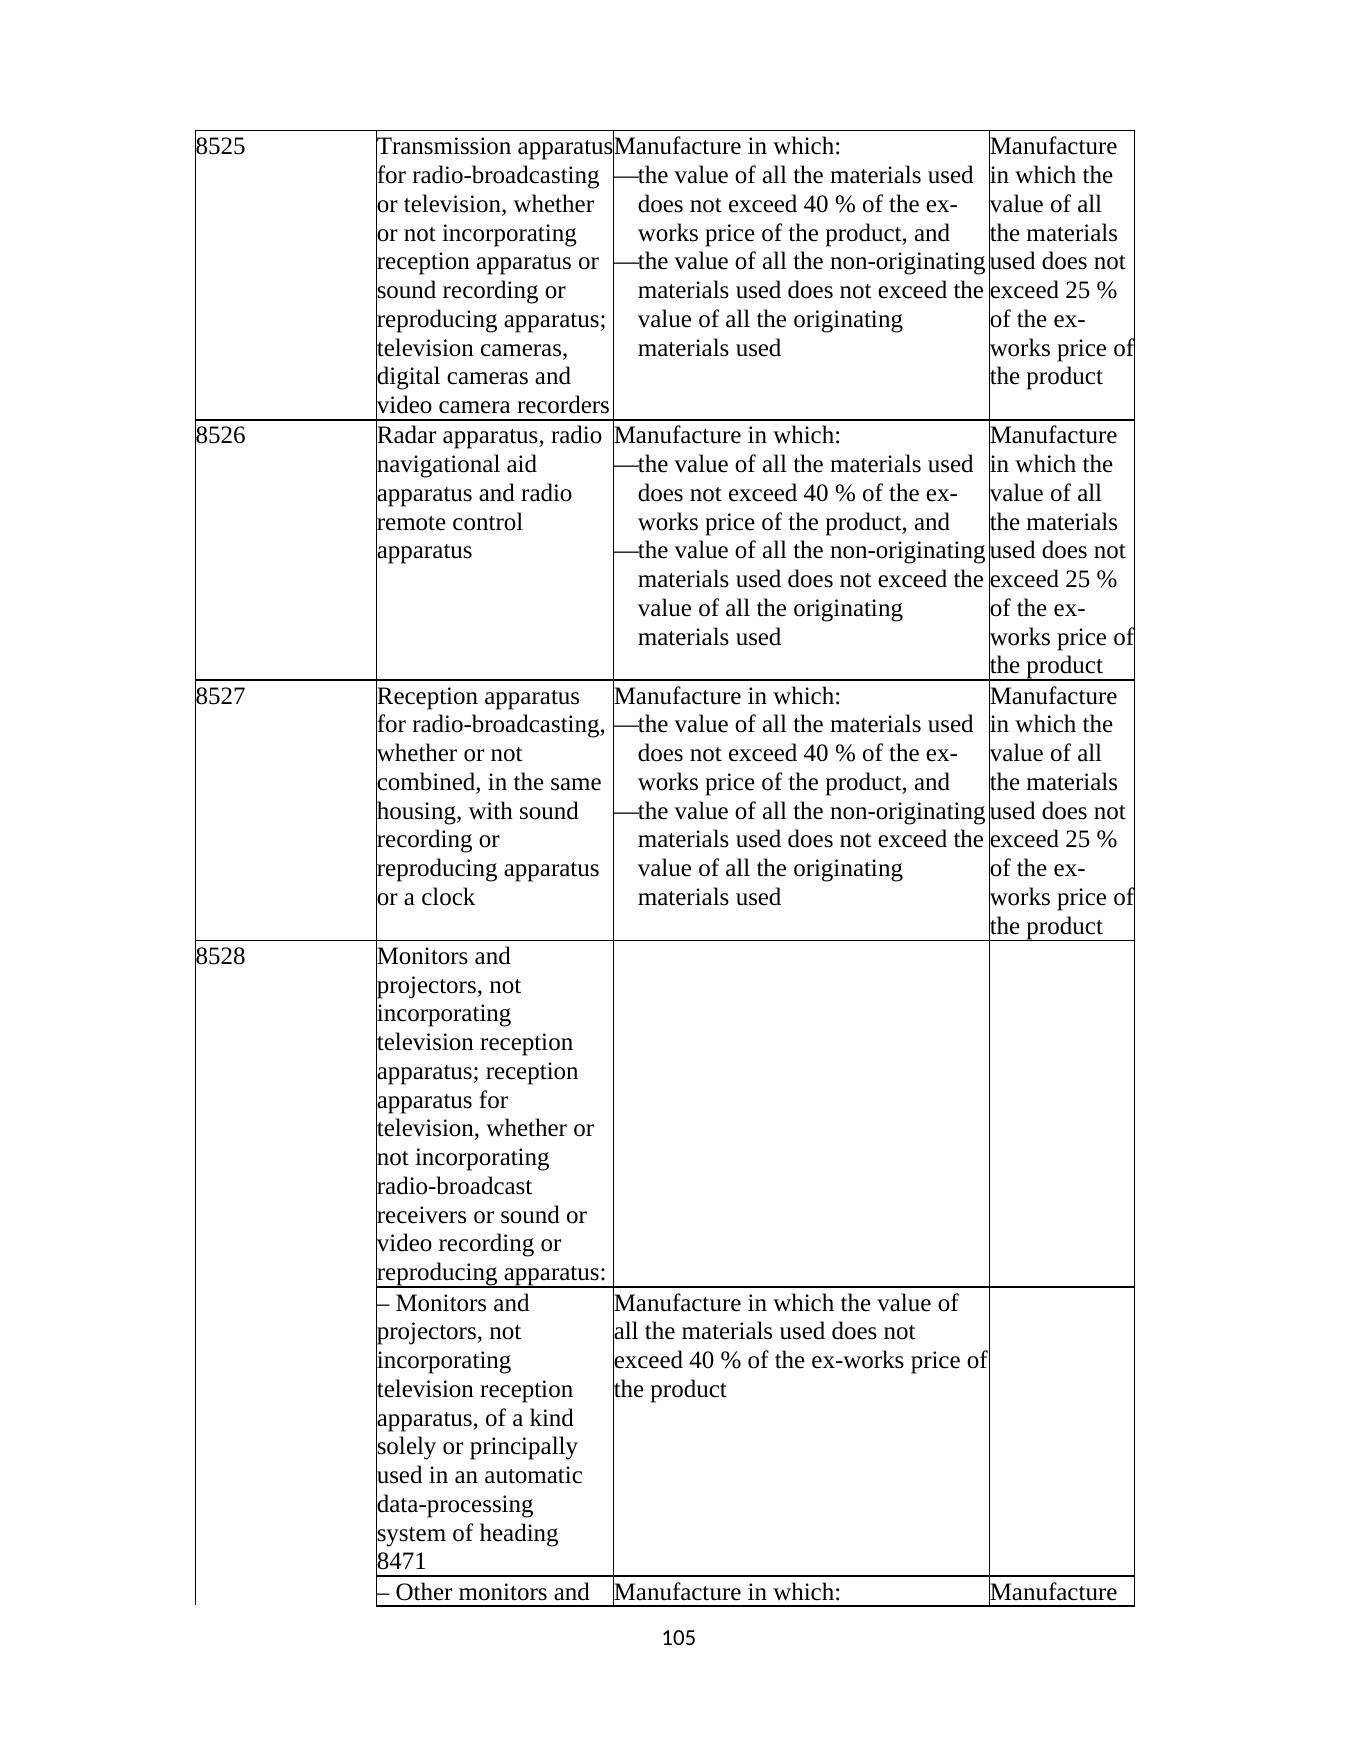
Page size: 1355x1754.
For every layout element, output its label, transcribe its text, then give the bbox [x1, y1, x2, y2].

table_cell Manufacture in which: [614, 131, 989, 160]
table_cell Transmission apparatus for radio-broadcasting or television, whether or not incorporating reception apparatus or sound recording or reproducing apparatus; television cameras, digital cameras and video camera recorders [377, 131, 613, 419]
table_cell Manufacture in which the value of all the materials used does not exceed 25 % of the ex-works price of the product [990, 681, 1134, 939]
table_header — [614, 246, 638, 263]
table_cell 8526 [196, 421, 376, 679]
table_cell Radar apparatus, radio navigational aid apparatus and radio remote control apparatus [377, 421, 613, 679]
table_cell [614, 911, 989, 939]
table_cell Manufacture in which: [614, 681, 989, 710]
table_header — [614, 535, 638, 552]
table_cell [990, 1288, 1134, 1575]
table_header the value of all the materials used does not exceed 40 % of the ex-works price of the product, and [638, 710, 989, 796]
table_header — [614, 264, 638, 361]
table_header — [614, 814, 638, 911]
table_cell – Other monitors and [377, 1577, 613, 1605]
table_cell [614, 941, 989, 1286]
table_cell [614, 650, 989, 679]
table_cell 8525 [196, 131, 376, 419]
table_header the value of all the materials used does not exceed 40 % of the ex-works price of the product, and [638, 449, 989, 535]
table_cell Reception apparatus for radio-broadcasting, whether or not combined, in the same housing, with sound recording or reproducing apparatus or a clock [377, 681, 613, 939]
table_header — [614, 796, 638, 813]
table_header — [614, 449, 638, 466]
table_header the value of all the non-originating materials used does not exceed the value of all the originating materials used [638, 535, 989, 650]
table_cell Manufacture in which: [614, 421, 989, 449]
table_header — [614, 178, 638, 246]
table_cell [614, 361, 989, 419]
table_cell Manufacture [990, 1577, 1134, 1605]
table_cell 8527 [196, 681, 376, 939]
table_cell Manufacture in which the value of all the materials used does not exceed 40 % of the ex-works price of the product [614, 1288, 989, 1575]
table_cell Monitors and projectors, not incorporating television reception apparatus; reception apparatus for television, whether or not incorporating radio-broadcast receivers or sound or video recording or reproducing apparatus: [377, 941, 613, 1286]
table_header the value of all the materials used does not exceed 40 % of the ex-works price of the product, and [638, 160, 989, 246]
table_cell Manufacture in which the value of all the materials used does not exceed 25 % of the ex-works price of the product [990, 131, 1134, 419]
table_cell 8528 [196, 941, 376, 1605]
table_header — [614, 467, 638, 535]
table_cell Manufacture in which the value of all the materials used does not exceed 25 % of the ex-works price of the product [990, 421, 1134, 679]
table_header — [614, 553, 638, 650]
table_header the value of all the non-originating materials used does not exceed the value of all the originating materials used [638, 796, 989, 911]
table_header the value of all the non-originating materials used does not exceed the value of all the originating materials used [638, 246, 989, 361]
table_header — [614, 727, 638, 796]
table_header — [614, 710, 638, 726]
table_cell – Monitors and projectors, not incorporating television reception apparatus, of a kind solely or principally used in an automatic data-processing system of heading 8471 [377, 1288, 613, 1575]
table_cell [990, 941, 1134, 1286]
table_header — [614, 160, 638, 177]
table_cell Manufacture in which: [614, 1577, 989, 1605]
